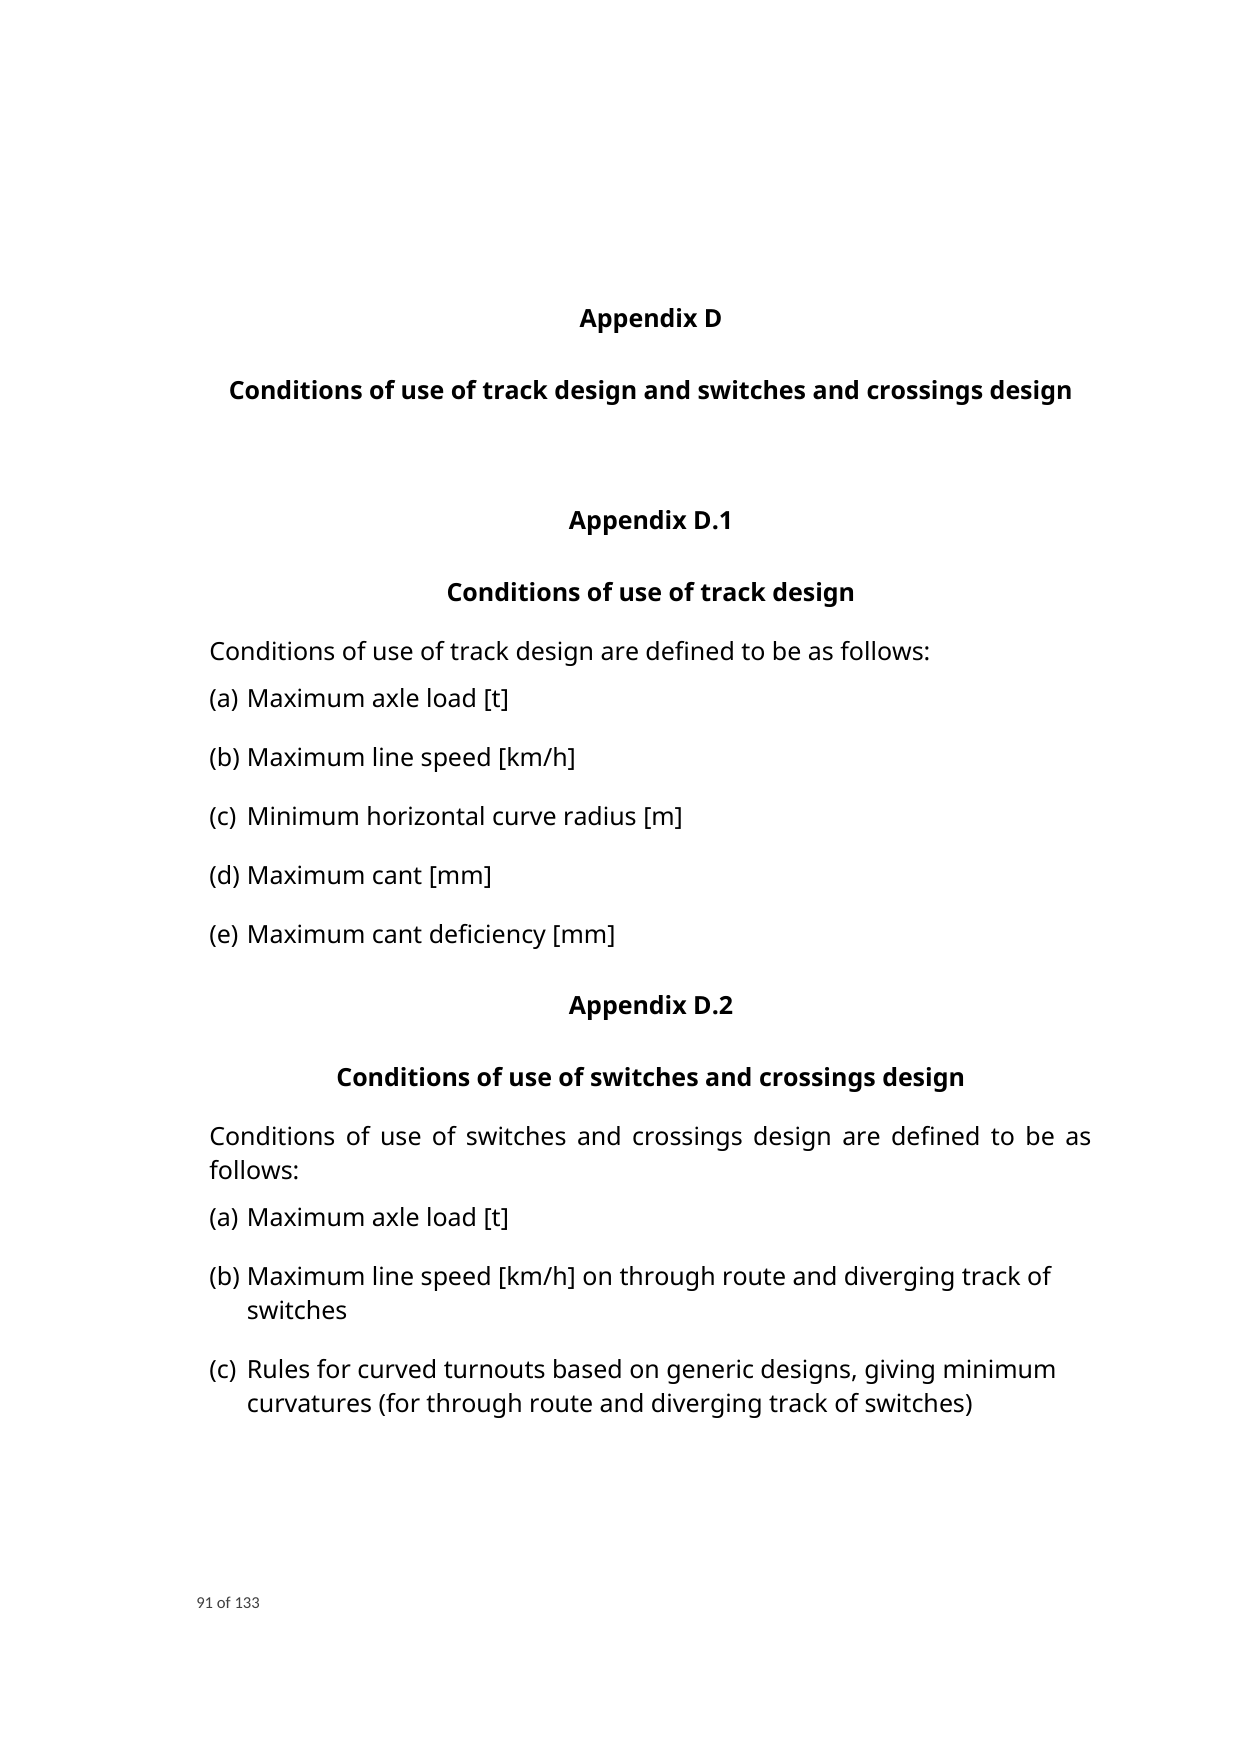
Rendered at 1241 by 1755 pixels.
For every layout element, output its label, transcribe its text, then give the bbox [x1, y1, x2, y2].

list Maximum line speed [km/h] [209, 739, 1093, 773]
text Conditions of use of switches and crossings design [209, 1059, 1093, 1094]
list Maximum axle load [t] [209, 680, 1093, 714]
list Maximum axle load [t] [209, 1199, 1093, 1233]
list Maximum line speed [km/h] on through route and diverging track of switches [209, 1258, 1093, 1326]
subtitle Appendix D [209, 301, 1093, 335]
list Maximum cant deficiency [mm] [209, 916, 1093, 951]
list Maximum cant [mm] [209, 857, 1093, 891]
text Appendix D.1 [209, 503, 1093, 537]
text Conditions of use of track design are defined to be as follows: [209, 634, 1093, 668]
text Conditions of use of track design [209, 574, 1093, 609]
list Rules for curved turnouts based on generic designs, giving minimum curvatures (for through route and diverging track of switches) [209, 1351, 1093, 1419]
list Minimum horizontal curve radius [m] [209, 798, 1093, 832]
text Conditions of use of track design and switches and crossings design [209, 372, 1093, 406]
text Conditions of use of switches and crossings design are defined to be as follows: [209, 1119, 1093, 1187]
text Appendix D.2 [209, 988, 1093, 1022]
